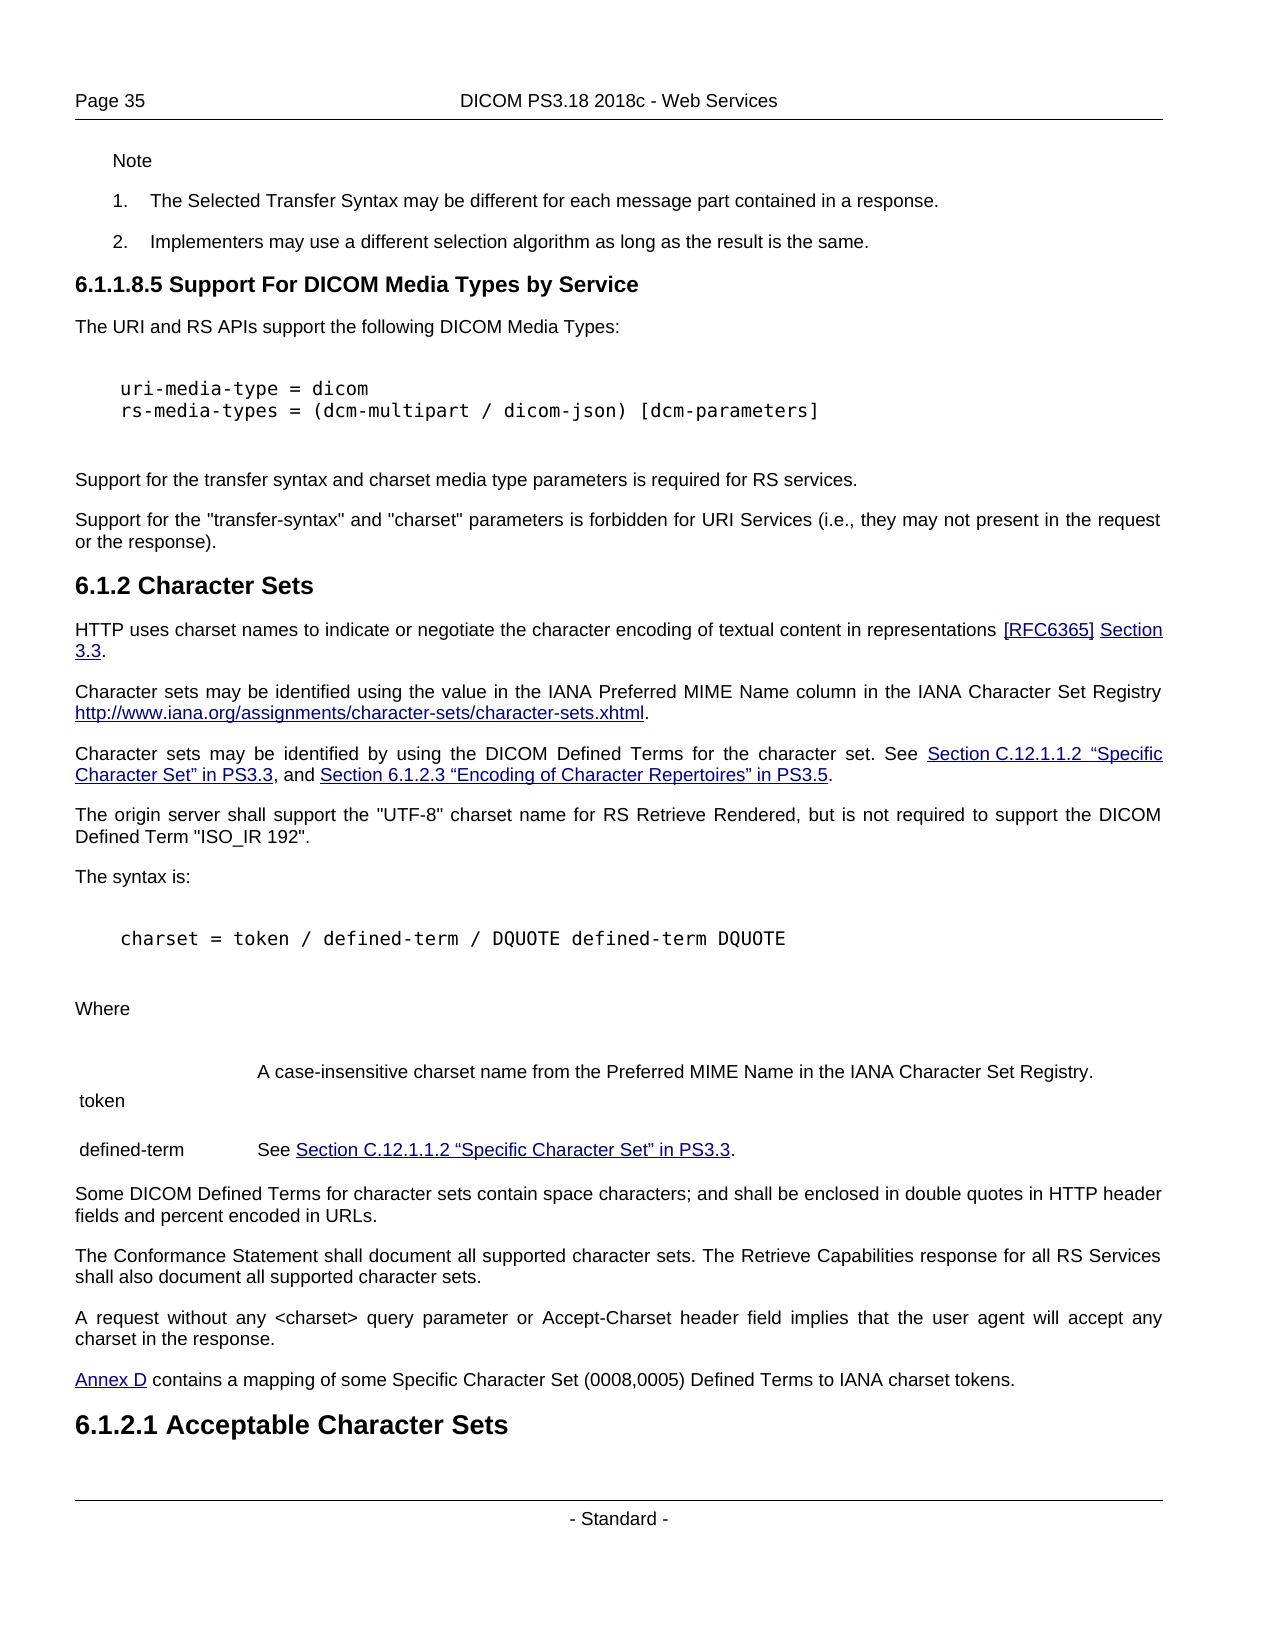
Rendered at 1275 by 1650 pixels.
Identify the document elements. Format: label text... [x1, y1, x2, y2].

text Character sets may be identified by using the DICOM Defined Terms for the character set. See Section C.12.1.1.2 “Specific Character Set” in PS3.3, and Section 6.1.2.3 “Encoding of Character Repertoires” in PS3.5. [75, 742, 1162, 786]
text Annex D contains a mapping of some Specific Character Set (0008,0005) Defined Terms to IANA charset tokens. [75, 1368, 1162, 1390]
text 6.1.1.8.5 Support For DICOM Media Types by Service [75, 271, 1162, 297]
text Some DICOM Defined Terms for character sets contain space characters; and shall be enclosed in double quotes in HTTP header fields and percent encoded in URLs. [75, 1183, 1162, 1226]
text 6.1.2 Character Sets [75, 571, 1162, 600]
text Support for the transfer syntax and charset media type parameters is required for RS services. [75, 469, 1162, 491]
text The Conformance Statement shall document all supported character sets. The Retrieve Capabilities response for all RS Services shall also document all supported character sets. [75, 1245, 1162, 1288]
table_header token [75, 1038, 253, 1115]
text The syntax is: [75, 866, 1162, 888]
text Where [75, 998, 1162, 1019]
text Note [112, 150, 1125, 172]
text 6.1.2.1 Acceptable Character Sets [75, 1409, 1162, 1440]
table_cell See Section C.12.1.1.2 “Specific Character Set” in PS3.3. [253, 1115, 1162, 1164]
text Character sets may be identified using the value in the IANA Preferred MIME Name column in the IANA Character Set Registry http://​www.iana.org/​assignments/​character-sets/​character-sets.xhtml. [75, 681, 1162, 724]
text Support for the "transfer-syntax" and "charset" parameters is forbidden for URI Services (i.e., they may not present in the request or the response). [75, 509, 1162, 552]
list The Selected Transfer Syntax may be different for each message part contained in a response. [112, 190, 1125, 212]
text The origin server shall support the "UTF-8" charset name for RS Retrieve Rendered, but is not required to support the DICOM Defined Term "ISO_IR 192". [75, 804, 1162, 847]
text The URI and RS APIs support the following DICOM Media Types: [75, 316, 1162, 337]
text HTTP uses charset names to indicate or negotiate the character encoding of textual content in representations [RFC6365] Section 3.3. [75, 619, 1162, 662]
text A request without any <charset> query parameter or Accept-Charset header field implies that the user agent will accept any charset in the response. [75, 1307, 1162, 1350]
text uri-media-type = dicom rs-media-types = (dcm-multipart / dicom-json) [dcm-parameters] [75, 356, 1162, 450]
table_cell defined-term [75, 1115, 253, 1164]
text charset = token / defined-term / DQUOTE defined-term DQUOTE [75, 906, 1162, 979]
list Implementers may use a different selection algorithm as long as the result is the same. [112, 231, 1125, 252]
table_header A case-insensitive charset name from the Preferred MIME Name in the IANA Character Set Registry. [253, 1038, 1162, 1115]
